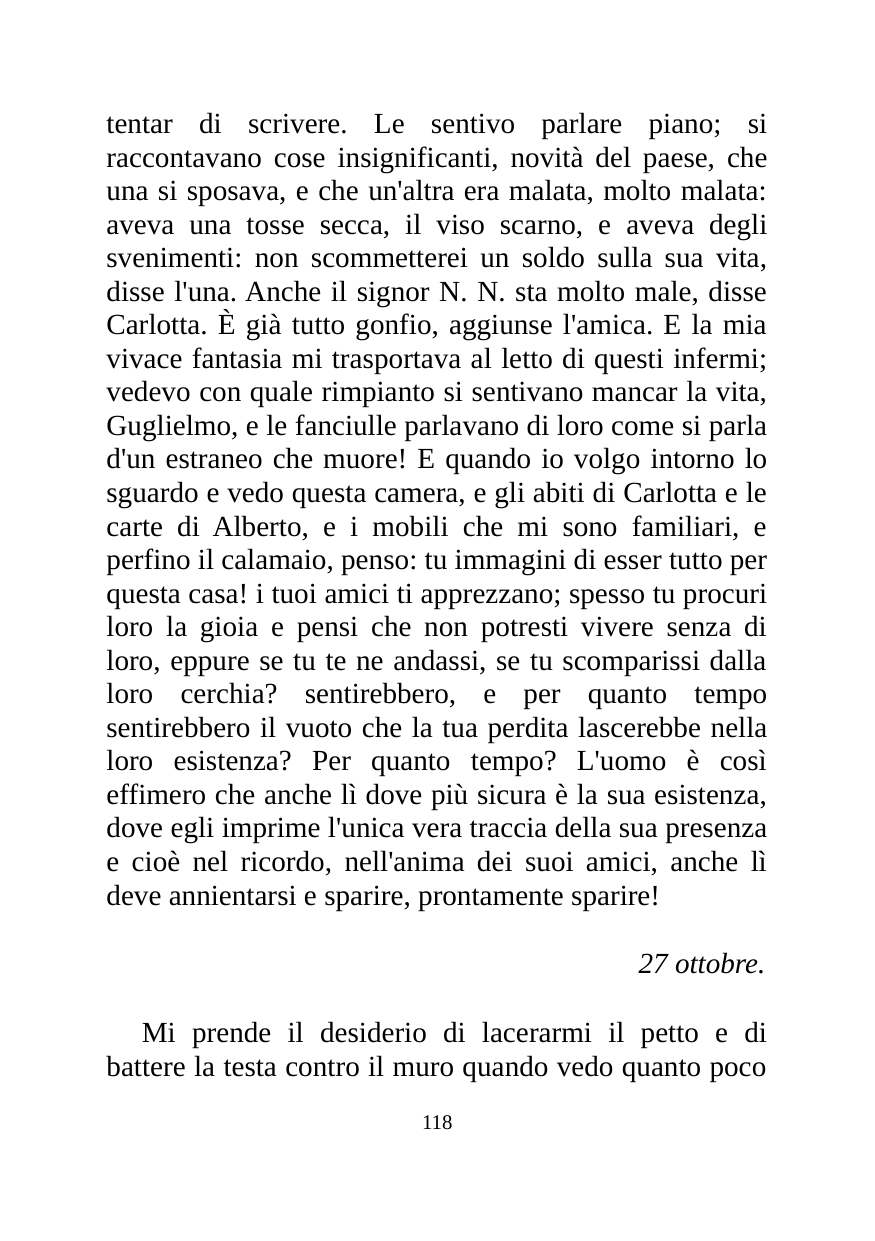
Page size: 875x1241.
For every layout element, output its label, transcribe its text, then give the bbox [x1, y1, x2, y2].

text Mi prende il desiderio di lacerarmi il petto e di battere la testa contro il muro quando vedo quanto poco [106, 1016, 768, 1083]
text 27 ottobre. [106, 947, 768, 980]
text tentar di scrivere. Le sentivo parlare piano; si raccontavano cose insignificanti, novità del paese, che una si sposava, e che un'altra era malata, molto malata: aveva una tosse secca, il viso scarno, e aveva degli svenimenti: non scommetterei un soldo sulla sua vita, disse l'una. Anche il signor N. N. sta molto male, disse Carlotta. È già tutto gonfio, aggiunse l'amica. E la mia vivace fantasia mi trasportava al letto di questi infermi; vedevo con quale rimpianto si sentivano mancar la vita, Guglielmo, e le fanciulle parlavano di loro come si parla d'un estraneo che muore! E quando io volgo intorno lo sguardo e vedo questa camera, e gli abiti di Carlotta e le carte di Alberto, e i mobili che mi sono familiari, e perfino il calamaio, penso: tu immagini di esser tutto per questa casa! i tuoi amici ti apprezzano; spesso tu procuri loro la gioia e pensi che non potresti vivere senza di loro, eppure se tu te ne andassi, se tu scomparissi dalla loro cerchia? sentirebbero, e per quanto tempo sentirebbero il vuoto che la tua perdita lascerebbe nella loro esistenza? Per quanto tempo? L'uomo è così effimero che anche lì dove più sicura è la sua esistenza, dove egli imprime l'unica vera traccia della sua presenza e cioè nel ricordo, nell'anima dei suoi amici, anche lì deve annientarsi e sparire, prontamente sparire! [106, 106, 768, 911]
